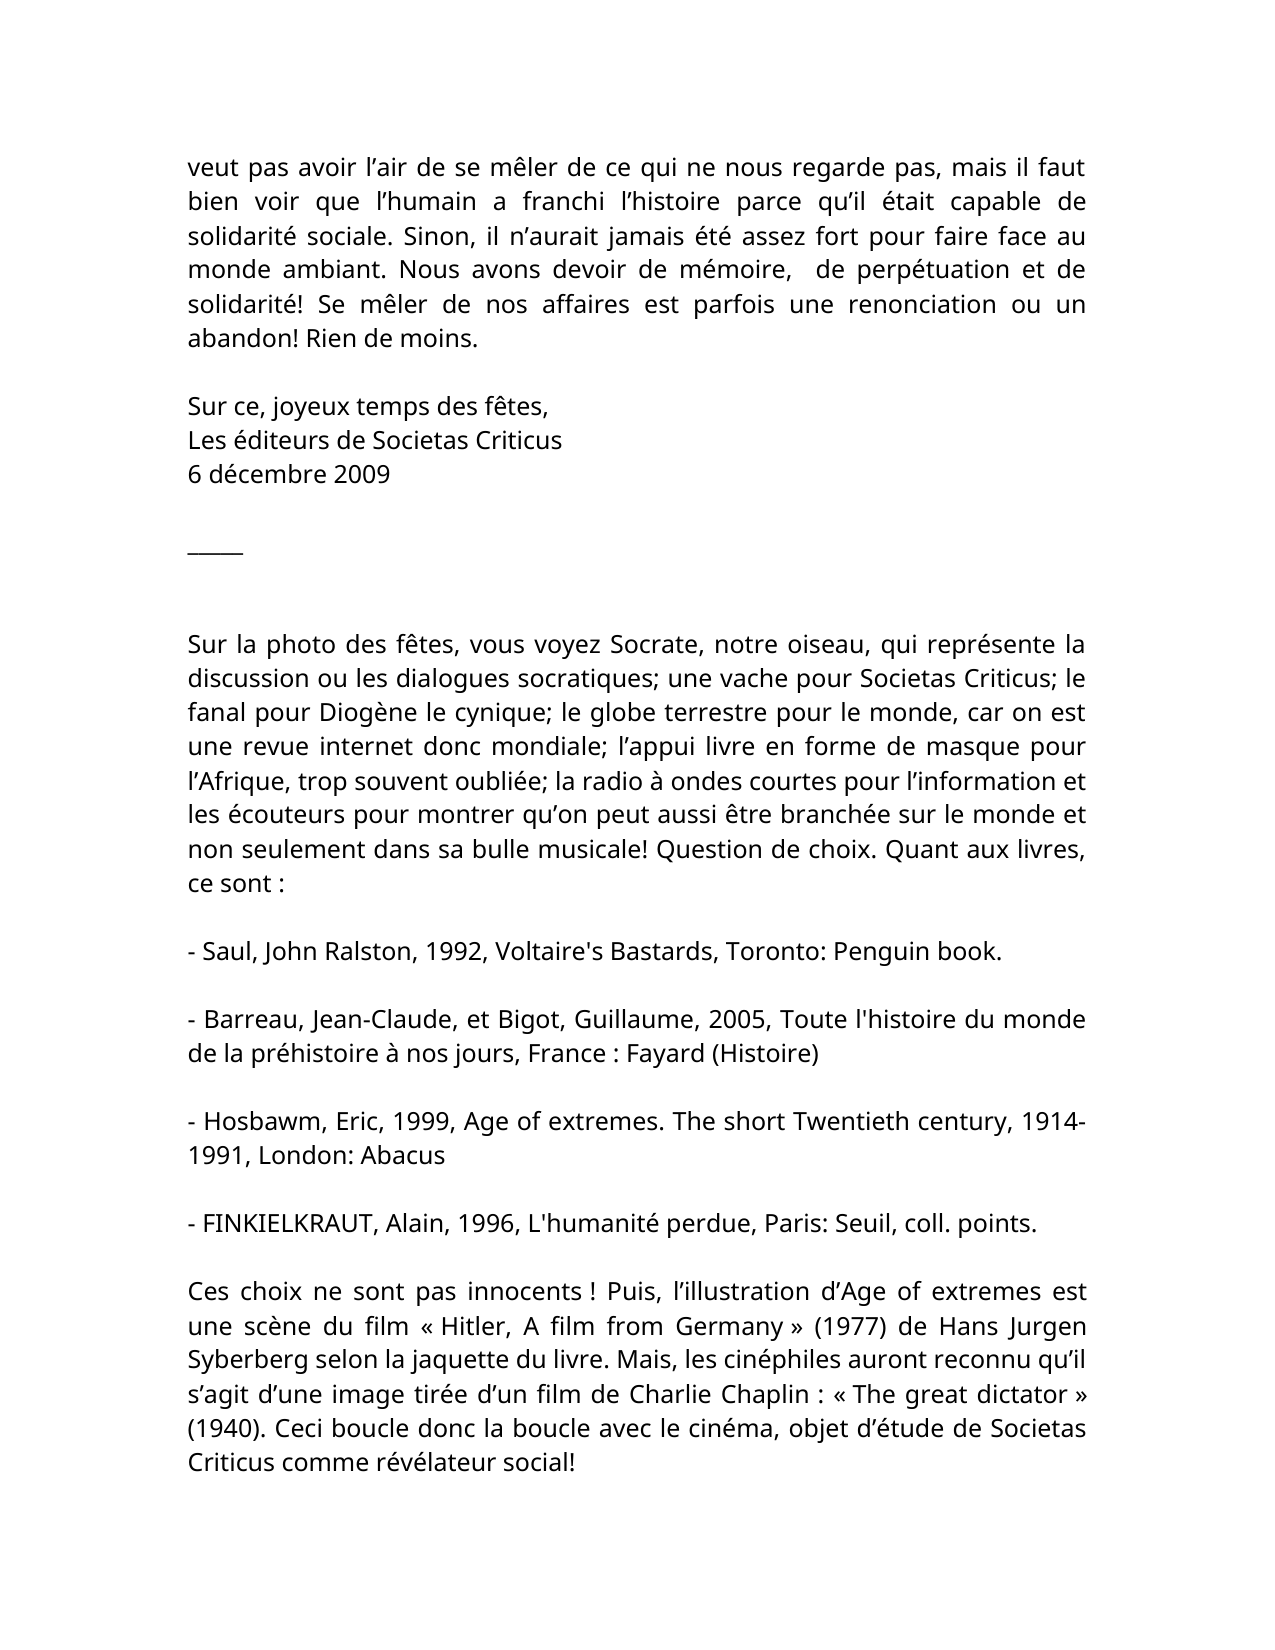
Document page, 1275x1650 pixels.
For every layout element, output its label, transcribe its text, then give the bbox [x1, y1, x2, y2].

text - Saul, John Ralston, 1992, Voltaire's Bastards, Toronto: Penguin book. [187, 933, 1087, 967]
text - Hosbawm, Eric, 1999, Age of extremes. The short Twentieth century, 1914-1991, London: Abacus [187, 1104, 1087, 1172]
text - FINKIELKRAUT, Alain, 1996, L'humanité perdue, Paris: Seuil, coll. points. [187, 1206, 1087, 1240]
text 6 décembre 2009 [187, 457, 1087, 491]
text Les éditeurs de Societas Criticus [187, 422, 1087, 457]
text veut pas avoir l’air de se mêler de ce qui ne nous regarde pas, mais il faut bien voir que l’humain a franchi l’histoire parce qu’il était capable de solidarité sociale. Sinon, il n’aurait jamais été assez fort pour faire face au monde ambiant. Nous avons devoir de mémoire, de perpétuation et de solidarité! Se mêler de nos affaires est parfois une renonciation ou un abandon! Rien de moins. [187, 150, 1087, 354]
text Sur la photo des fêtes, vous voyez Socrate, notre oiseau, qui représente la discussion ou les dialogues socratiques; une vache pour Societas Criticus; le fanal pour Diogène le cynique; le globe terrestre pour le monde, car on est une revue internet donc mondiale; l’appui livre en forme de masque pour l’Afrique, trop souvent oubliée; la radio à ondes courtes pour l’information et les écouteurs pour montrer qu’on peut aussi être branchée sur le monde et non seulement dans sa bulle musicale! Question de choix. Quant aux livres, ce sont : [187, 627, 1087, 899]
text _____ [187, 525, 1087, 559]
text Sur ce, joyeux temps des fêtes, [187, 388, 1087, 422]
text Ces choix ne sont pas innocents ! Puis, l’illustration d’Age of extremes est une scène du film « Hitler, A film from Germany » (1977) de Hans Jurgen Syberberg selon la jaquette du livre. Mais, les cinéphiles auront reconnu qu’il s’agit d’une image tirée d’un film de Charlie Chaplin : « The great dictator » (1940). Ceci boucle donc la boucle avec le cinéma, objet d’étude de Societas Criticus comme révélateur social! [187, 1274, 1087, 1478]
text - Barreau, Jean-Claude, et Bigot, Guillaume, 2005, Toute l'histoire du monde de la préhistoire à nos jours, France : Fayard (Histoire) [187, 1002, 1087, 1070]
